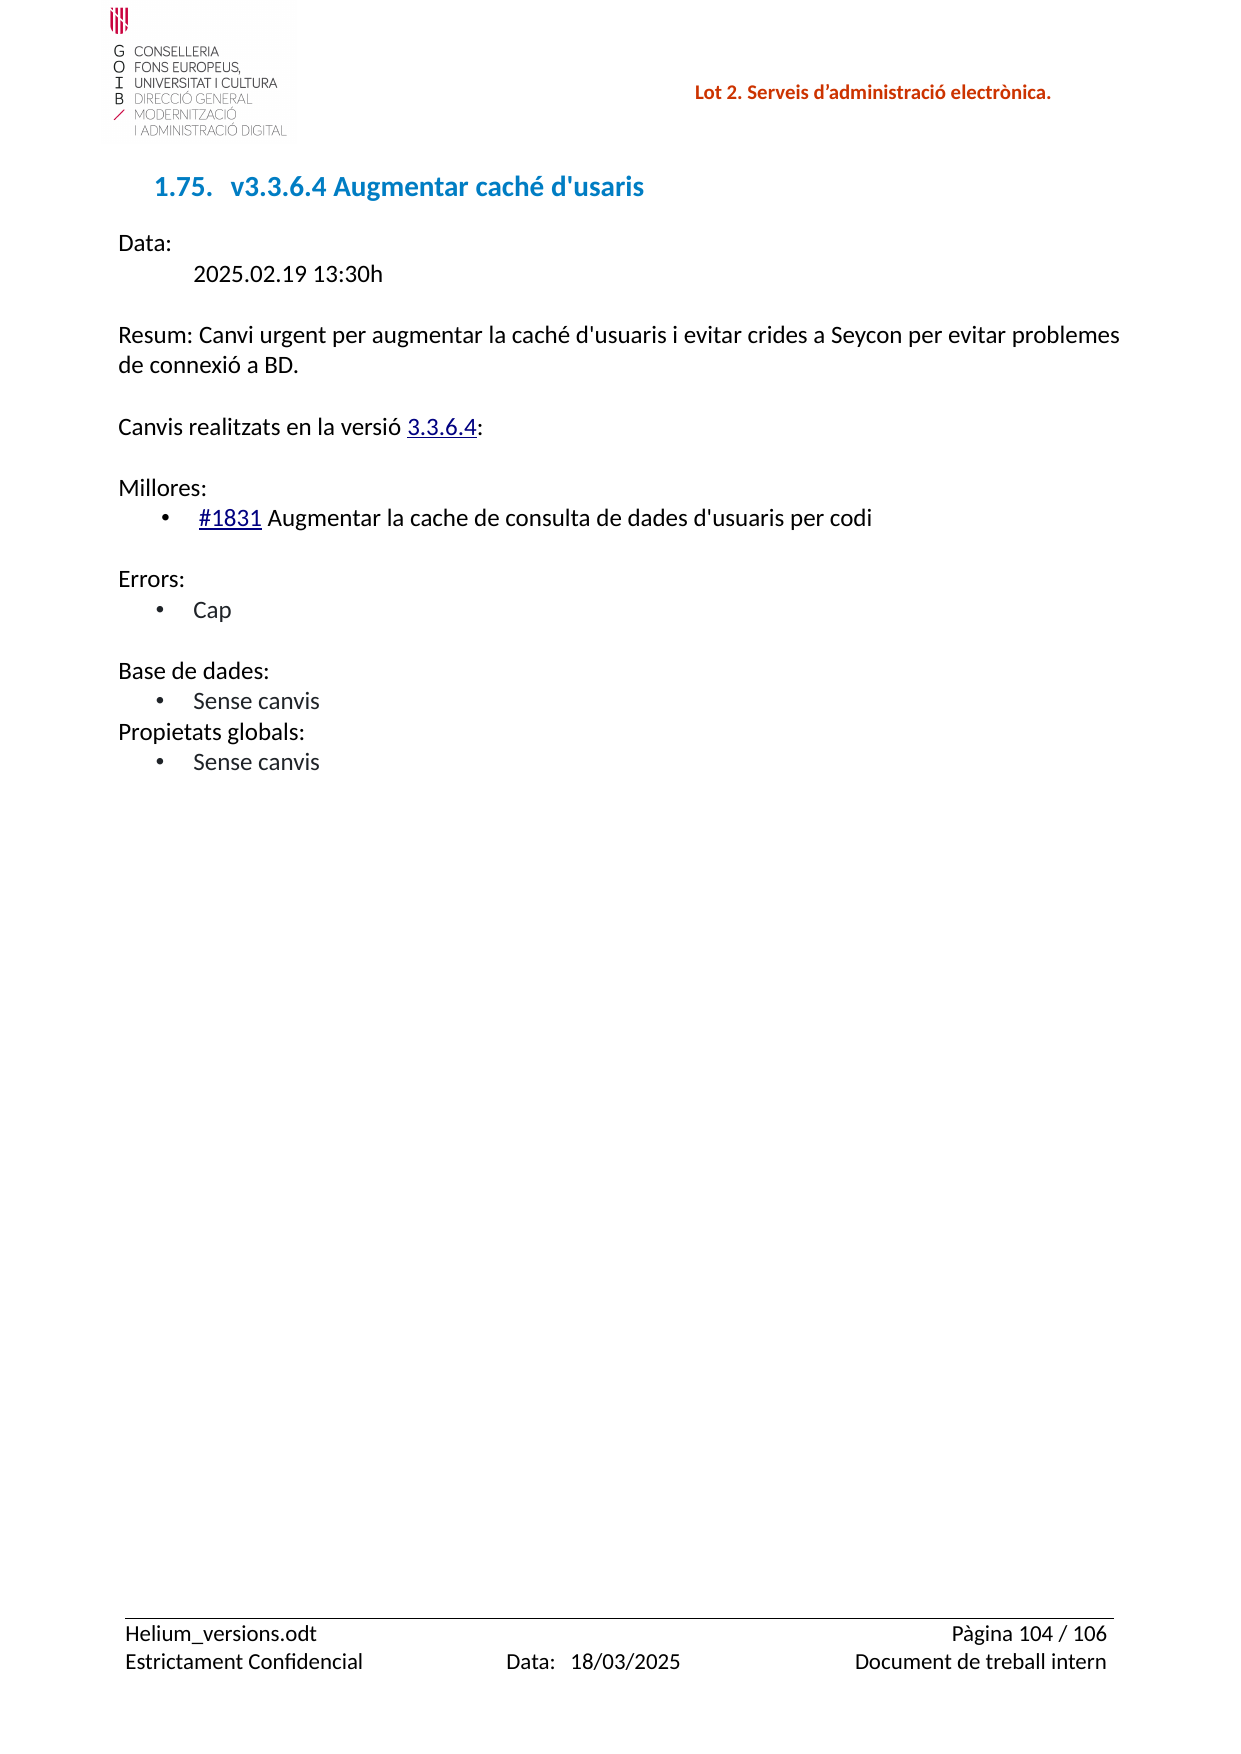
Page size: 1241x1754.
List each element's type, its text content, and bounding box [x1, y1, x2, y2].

text Data: [118, 228, 1122, 258]
text Millores: [118, 472, 1122, 502]
list Sense canvis [156, 685, 1122, 716]
list #1831 Augmentar la cache de consulta de dades d'usuaris per codi [161, 502, 1122, 533]
text 2025.02.19 13:30h [118, 258, 1122, 289]
text Canvis realitzats en la versió 3.3.6.4: [118, 411, 1122, 441]
subtitle v3.3.6.4 Augmentar caché d'usaris [153, 168, 1122, 204]
text Base de dades: [118, 655, 1122, 685]
list Cap [156, 594, 1122, 624]
text Resum: Canvi urgent per augmentar la caché d'usuaris i evitar crides a Seycon per evitar problemes de connexió a BD. [118, 319, 1122, 380]
picture [100, 0, 297, 144]
text Errors: [118, 563, 1122, 594]
text Propietats globals: [118, 716, 1122, 746]
list Sense canvis [156, 746, 1122, 777]
